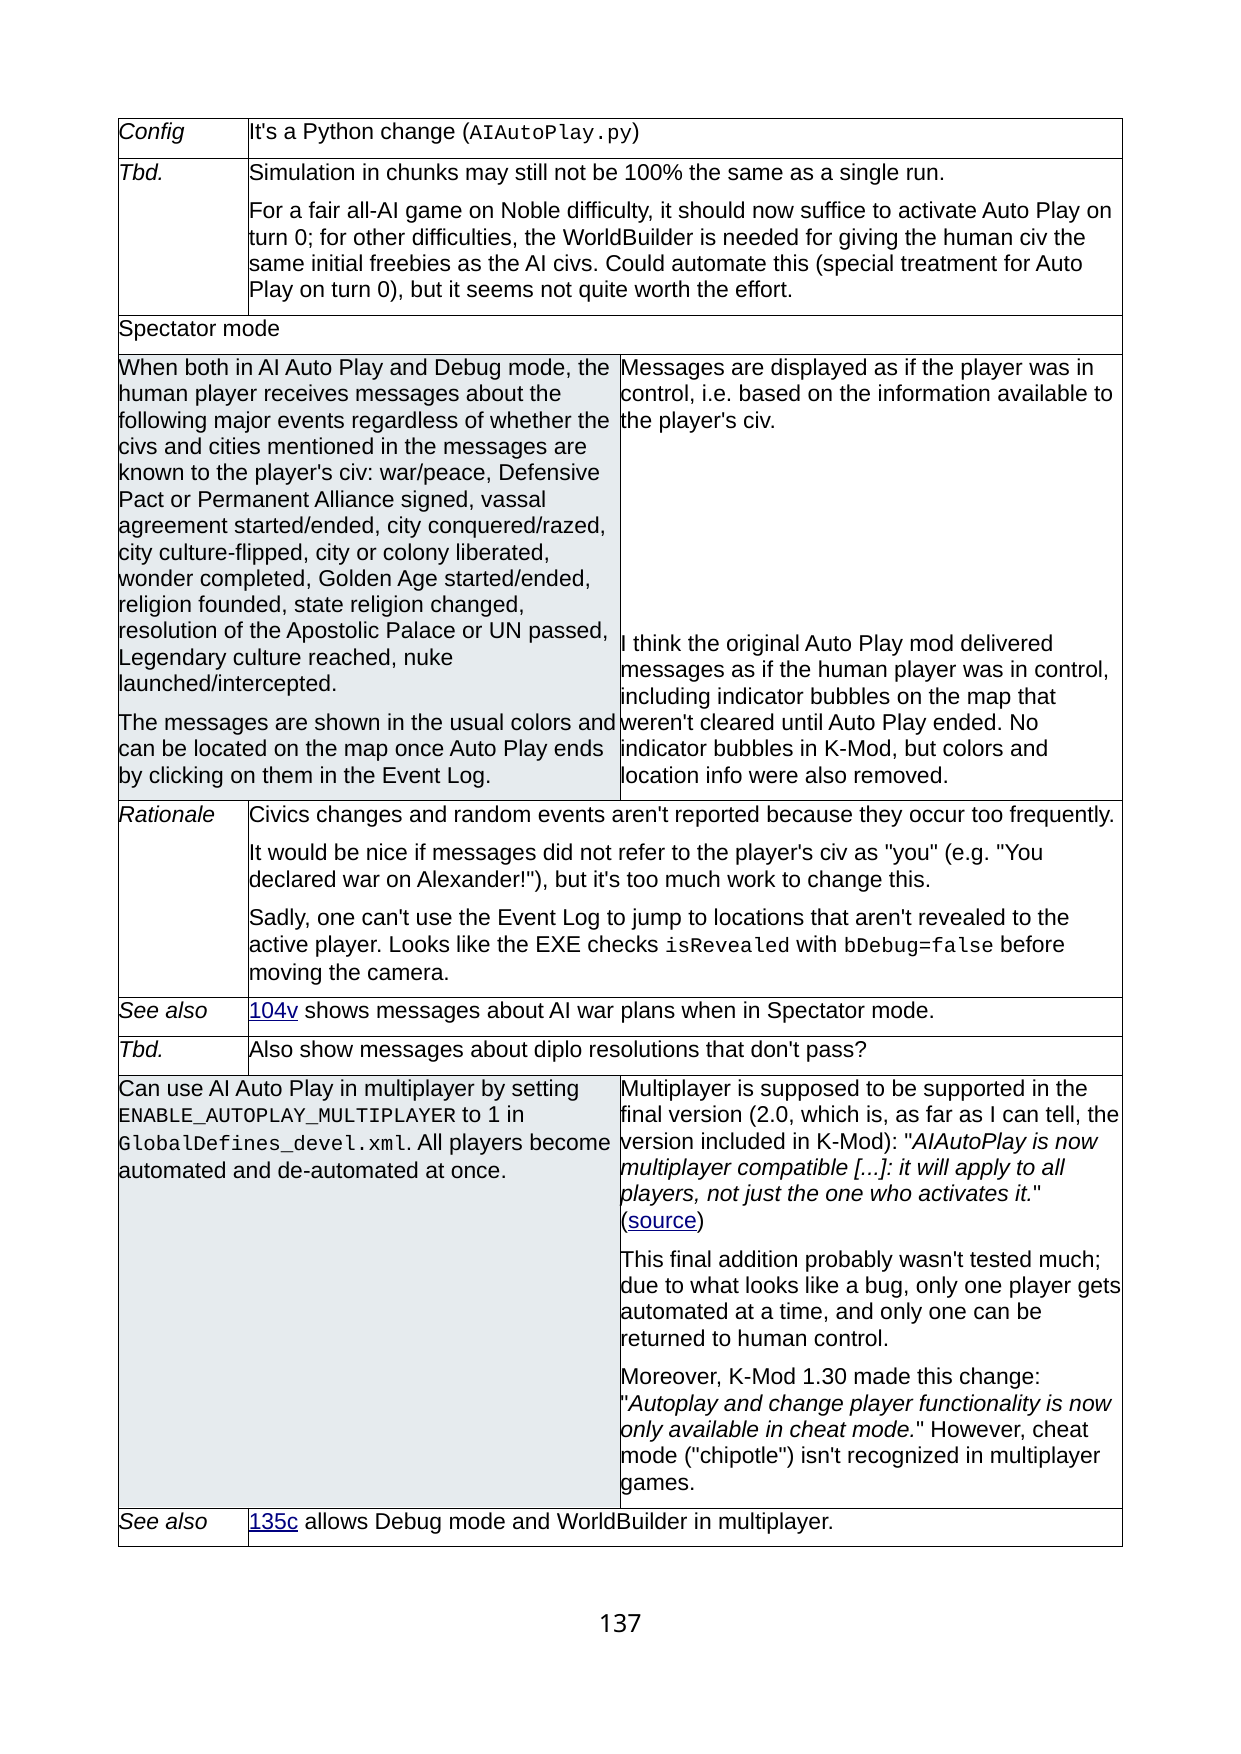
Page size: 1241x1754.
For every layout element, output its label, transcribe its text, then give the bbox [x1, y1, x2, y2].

table_cell 104v shows messages about AI war plans when in Spectator mode. [249, 998, 1122, 1036]
table_cell Tbd. [119, 1037, 248, 1075]
table_cell Can use AI Auto Play in multiplayer by setting ENABLE_AUTOPLAY_MULTIPLAYER to 1 in GlobalDefines_devel.xml. All players become automated and de-automated at once. [119, 1076, 620, 1507]
table_cell It's a Python change (AIAutoPlay.py) [249, 119, 1122, 158]
table_cell See also [119, 998, 248, 1036]
table_cell Rationale [119, 801, 248, 997]
table_cell Multiplayer is supposed to be supported in the final version (2.0, which is, as far as I can tell, the version included in K-Mod): "AIAutoPlay is now multiplayer compatible [...]: it will apply to all players, not just the one who activates it." (source) This final addition probably wasn't tested much; due to what looks like a bug, only one player gets automated at a time, and only one can be returned to human control. Moreover, K-Mod 1.30 made this change: "Autoplay and change player functionality is now only available in cheat mode." However, cheat mode ("chipotle") isn't recognized in multiplayer games. [621, 1076, 1122, 1507]
table_cell When both in AI Auto Play and Debug mode, the human player receives messages about the following major events regardless of whether the civs and cities mentioned in the messages are known to the player's civ: war/peace, Defensive Pact or Permanent Alliance signed, vassal agreement started/ended, city conquered/razed, city culture-flipped, city or colony liberated, wonder completed, Golden Age started/ended, religion founded, state religion changed, resolution of the Apostolic Palace or UN passed, Legendary culture reached, nuke launched/intercepted. The messages are shown in the usual colors and can be located on the map once Auto Play ends by clicking on them in the Event Log. [119, 355, 620, 800]
table_cell Spectator mode [119, 316, 1122, 354]
table_cell Messages are displayed as if the player was in control, i.e. based on the information available to the player's civ. I think the original Auto Play mod delivered messages as if the human player was in control, including indicator bubbles on the map that weren't cleared until Auto Play ended. No indicator bubbles in K-Mod, but colors and location info were also removed. [621, 355, 1122, 800]
table_cell Tbd. [119, 159, 248, 315]
table_cell Civics changes and random events aren't reported because they occur too frequently. It would be nice if messages did not refer to the player's civ as "you" (e.g. "You declared war on Alexander!"), but it's too much work to change this. Sadly, one can't use the Event Log to jump to locations that aren't revealed to the active player. Looks like the EXE checks isRevealed with bDebug=false before moving the camera. [249, 801, 1122, 997]
table_cell Also show messages about diplo resolutions that don't pass? [249, 1037, 1122, 1075]
table_cell Config [119, 119, 248, 158]
table_cell See also [119, 1509, 248, 1546]
table_cell Simulation in chunks may still not be 100% the same as a single run. For a fair all-AI game on Noble difficulty, it should now suffice to activate Auto Play on turn 0; for other difficulties, the WorldBuilder is needed for giving the human civ the same initial freebies as the AI civs. Could automate this (special treatment for Auto Play on turn 0), but it seems not quite worth the effort. [249, 159, 1122, 315]
table_cell 135c allows Debug mode and WorldBuilder in multiplayer. [249, 1509, 1122, 1546]
